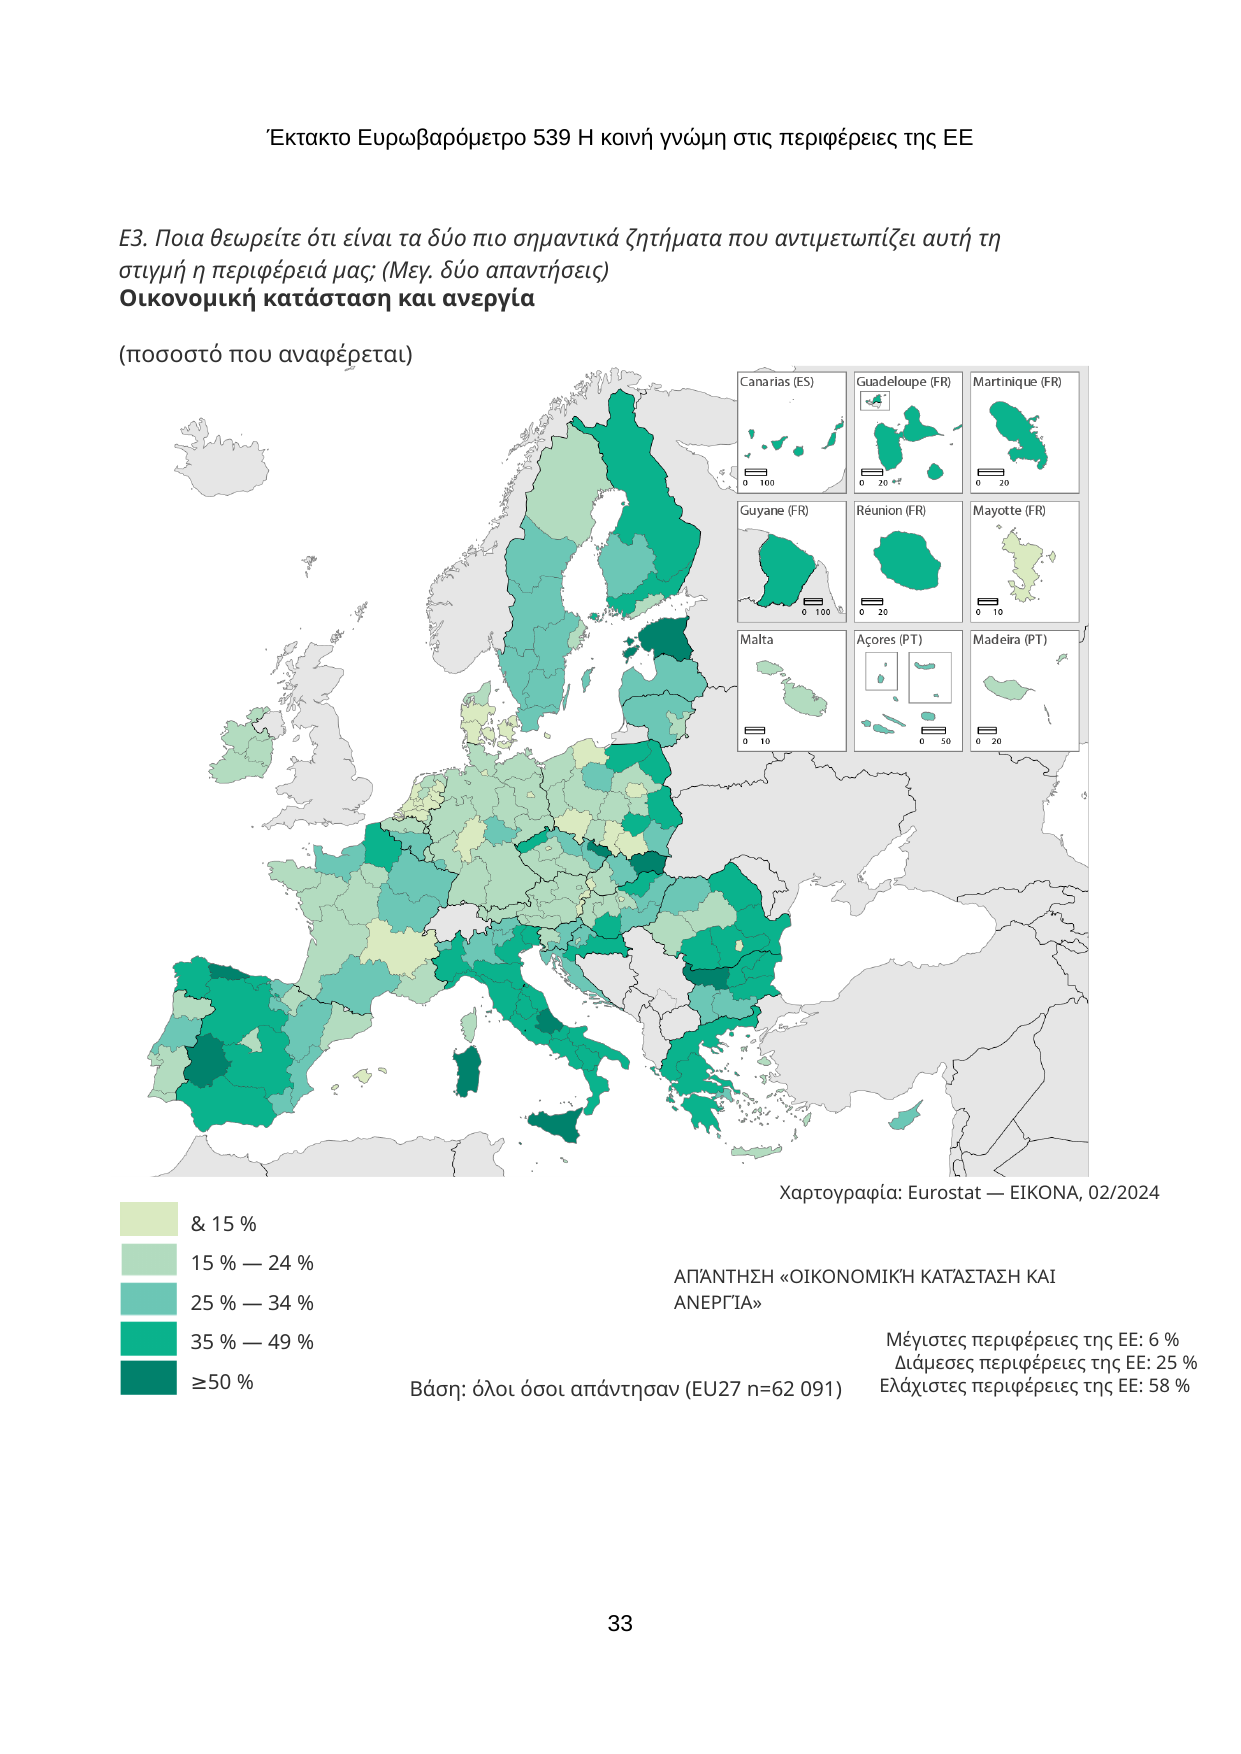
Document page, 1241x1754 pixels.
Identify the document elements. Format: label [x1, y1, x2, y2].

picture [111, 363, 1090, 1182]
picture [121, 1283, 176, 1316]
picture [120, 1202, 178, 1236]
picture [121, 1322, 176, 1355]
picture [121, 1361, 176, 1394]
picture [122, 1244, 176, 1276]
